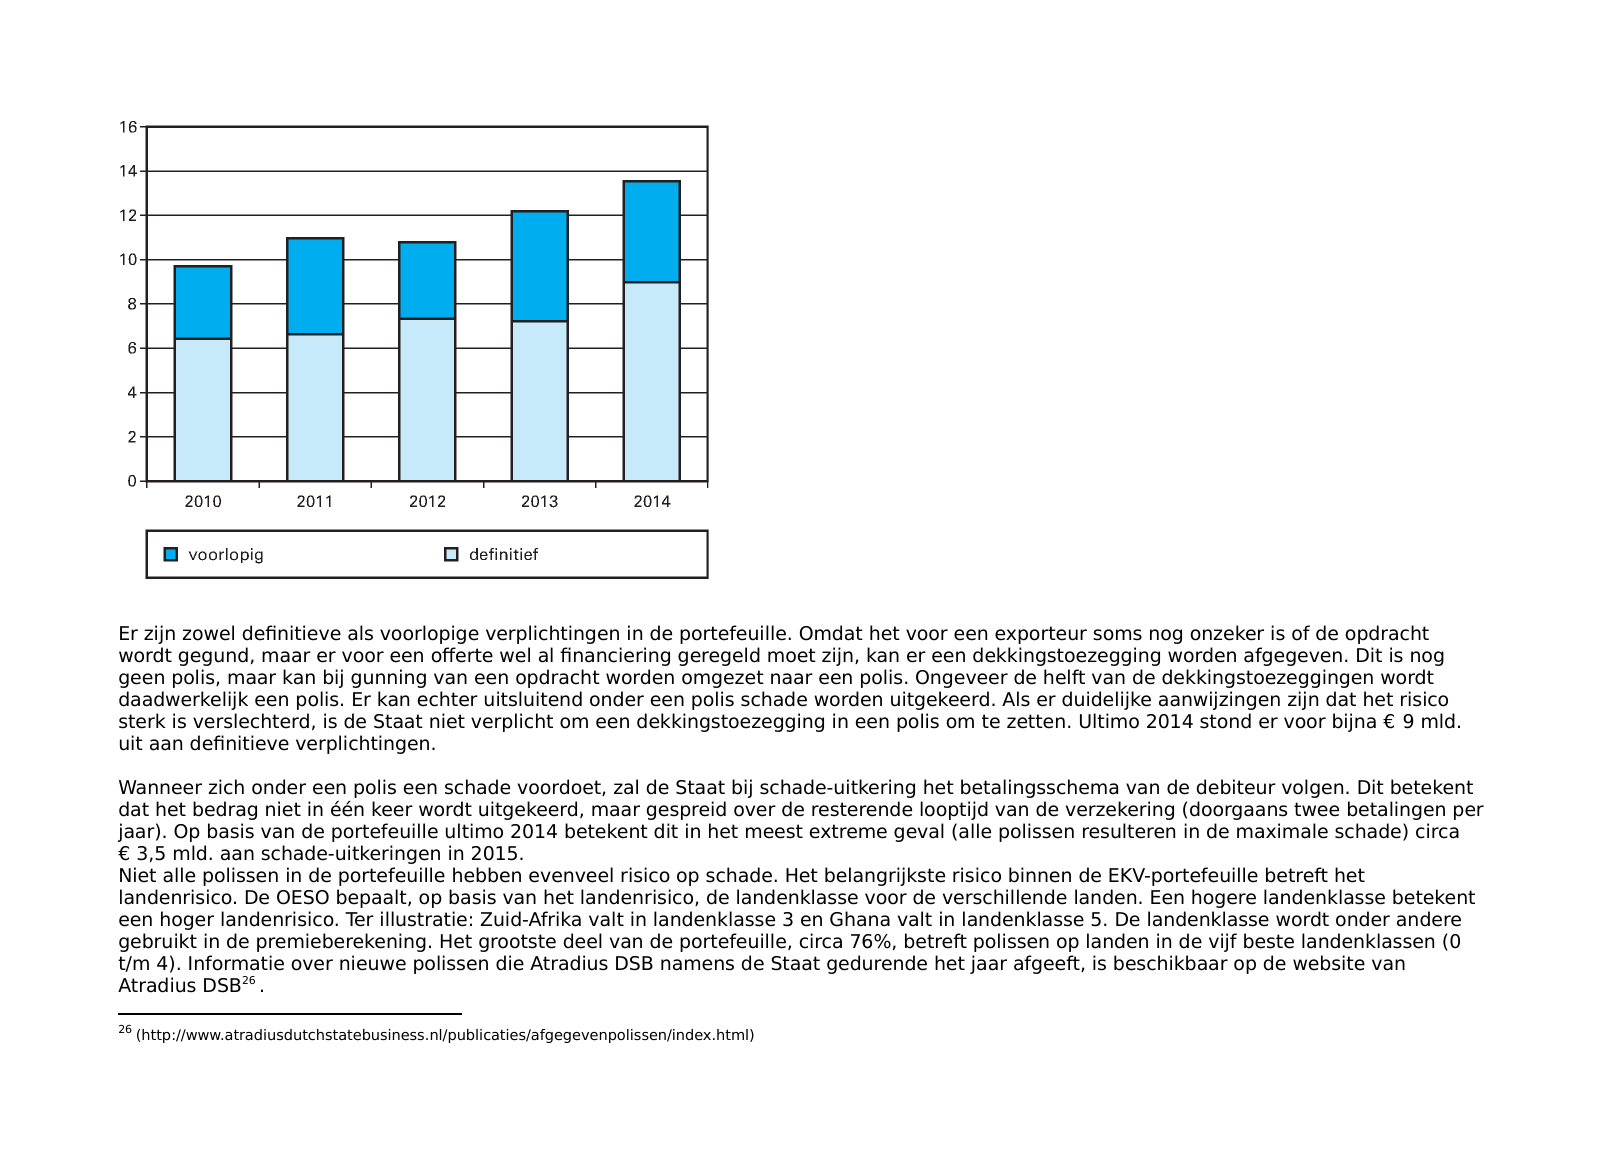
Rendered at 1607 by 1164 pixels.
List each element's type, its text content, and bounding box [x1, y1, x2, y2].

text Wanneer zich onder een polis een schade voordoet, zal de Staat bij schade-uitkering het betalingsschema van de debiteur volgen. Dit betekent dat het bedrag niet in één keer wordt uitgekeerd, maar gespreid over de resterende looptijd van de verzekering (doorgaans twee betalingen per jaar). Op basis van de portefeuille ultimo 2014 betekent dit in het meest extreme geval (alle polissen resulteren in de maximale schade) circa € 3,5 mld. aan schade-uitkeringen in 2015. [118, 777, 1488, 865]
text (http://www.atradiusdutchstatebusiness.nl/publicaties/afgegevenpolissen/index.html) [118, 1023, 1488, 1045]
text Er zijn zowel definitieve als voorlopige verplichtingen in de portefeuille. Omdat het voor een exporteur soms nog onzeker is of de opdracht wordt gegund, maar er voor een offerte wel al financiering geregeld moet zijn, kan er een dekkingstoezegging worden afgegeven. Dit is nog geen polis, maar kan bij gunning van een opdracht worden omgezet naar een polis. Ongeveer de helft van de dekkingstoezeggingen wordt daadwerkelijk een polis. Er kan echter uitsluitend onder een polis schade worden uitgekeerd. Als er duidelijke aanwijzingen zijn dat het risico sterk is verslechterd, is de Staat niet verplicht om een dekkingstoezegging in een polis om te zetten. Ultimo 2014 stond er voor bijna € 9 mld. uit aan definitieve verplichtingen. [118, 623, 1488, 755]
picture [118, 118, 709, 579]
text Niet alle polissen in de portefeuille hebben evenveel risico op schade. Het belangrijkste risico binnen de EKV-portefeuille betreft het landenrisico. De OESO bepaalt, op basis van het landenrisico, de landenklasse voor de verschillende landen. Een hogere landenklasse betekent een hoger landenrisico. Ter illustratie: Zuid-Afrika valt in landenklasse 3 en Ghana valt in landenklasse 5. De landenklasse wordt onder andere gebruikt in de premieberekening. Het grootste deel van de portefeuille, circa 76%, betreft polissen op landen in de vijf beste landenklassen (0 t/m 4). Informatie over nieuwe polissen die Atradius DSB namens de Staat gedurende het jaar afgeeft, is beschikbaar op de website van Atradius DSB. [118, 865, 1488, 997]
